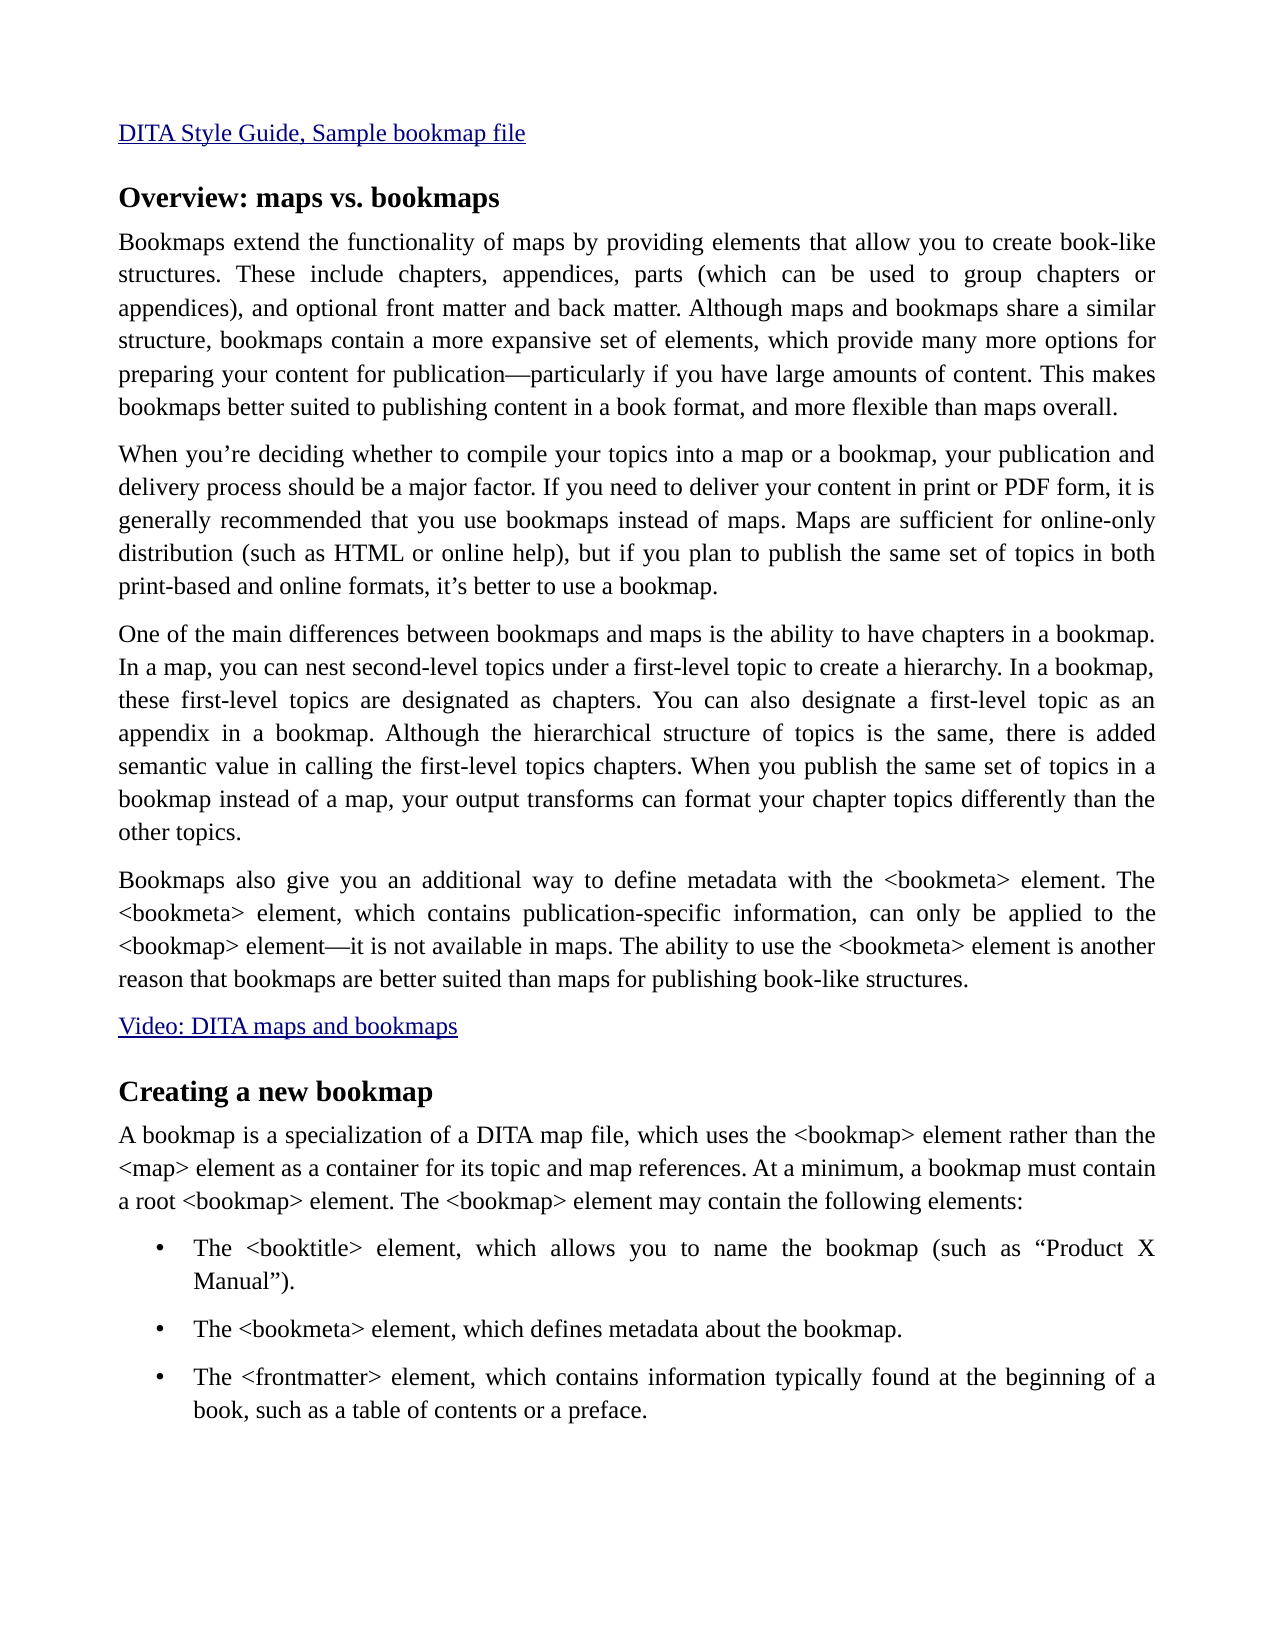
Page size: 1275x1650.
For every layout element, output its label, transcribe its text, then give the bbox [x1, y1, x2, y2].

text When you’re deciding whether to compile your topics into a map or a bookmap, your publication and delivery process should be a major factor. If you need to deliver your content in print or PDF form, it is generally recommended that you use bookmaps instead of maps. Maps are sufficient for online-only distribution (such as HTML or online help), but if you plan to publish the same set of topics in both print-based and online formats, it’s better to use a bookmap. [118, 439, 1157, 600]
list The <booktitle> element, which allows you to name the bookmap (such as “Product X Manual”). [156, 1233, 1157, 1295]
subtitle Creating a new bookmap [118, 1073, 1157, 1107]
text Bookmaps also give you an additional way to define metadata with the <bookmeta> element. The <bookmeta> element, which contains publication-specific information, can only be applied to the <bookmap> element—it is not available in maps. The ability to use the <bookmeta> element is another reason that bookmaps are better suited than maps for publishing book-like structures. [118, 865, 1157, 992]
text One of the main differences between bookmaps and maps is the ability to have chapters in a bookmap. In a map, you can nest second-level topics under a first-level topic to create a hierarchy. In a bookmap, these first-level topics are designated as chapters. You can also designate a first-level topic as an appendix in a bookmap. Although the hierarchical structure of topics is the same, there is added semantic value in calling the first-level topics chapters. When you publish the same set of topics in a bookmap instead of a map, your output transforms can format your chapter topics differently than the other topics. [118, 619, 1157, 846]
text Video: DITA maps and bookmaps [118, 1011, 1157, 1040]
list The <frontmatter> element, which contains information typically found at the beginning of a book, such as a table of contents or a preface. [156, 1362, 1157, 1423]
text Bookmaps extend the functionality of maps by providing elements that allow you to create book-like structures. These include chapters, appendices, parts (which can be used to group chapters or appendices), and optional front matter and back matter. Although maps and bookmaps share a similar structure, bookmaps contain a more expansive set of elements, which provide many more options for preparing your content for publication—particularly if you have large amounts of content. This makes bookmaps better suited to publishing content in a book format, and more flexible than maps overall. [118, 227, 1157, 420]
text DITA Style Guide, Sample bookmap file [118, 118, 1157, 147]
list The <bookmeta> element, which defines metadata about the bookmap. [156, 1314, 1157, 1343]
subtitle Overview: maps vs. bookmaps [118, 180, 1157, 214]
text A bookmap is a specialization of a DITA map file, which uses the <bookmap> element rather than the <map> element as a container for its topic and map references. At a minimum, a bookmap must contain a root <bookmap> element. The <bookmap> element may contain the following elements: [118, 1120, 1157, 1214]
